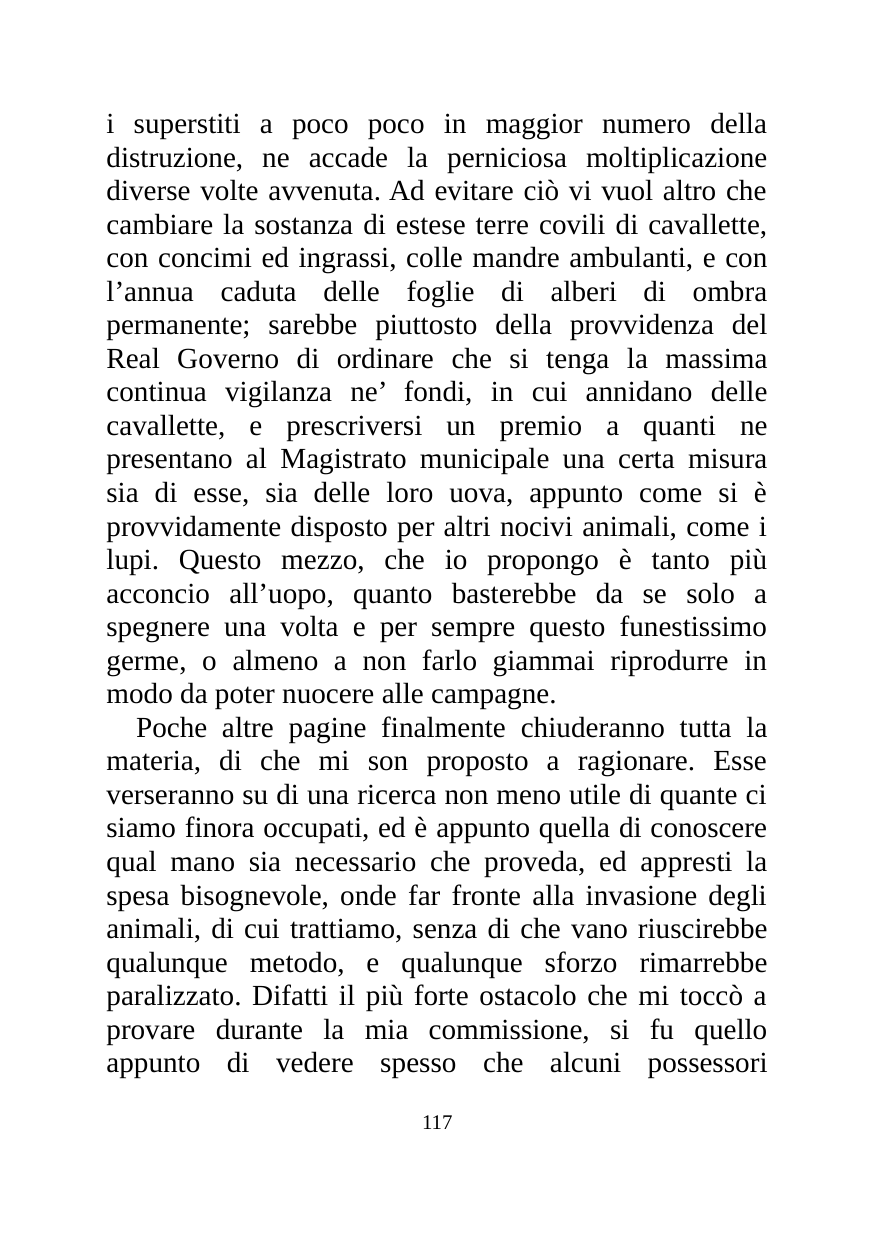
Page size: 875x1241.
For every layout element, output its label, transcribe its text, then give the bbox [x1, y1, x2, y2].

text i superstiti a poco poco in maggior numero della distruzione, ne accade la perniciosa moltiplicazione diverse volte avvenuta. Ad evitare ciò vi vuol altro che cambiare la sostanza di estese terre covili di cavallette, con concimi ed ingrassi, colle mandre ambulanti, e con l’annua caduta delle foglie di alberi di ombra permanente; sarebbe piuttosto della provvidenza del Real Governo di ordinare che si tenga la massima continua vigilanza ne’ fondi, in cui annidano delle cavallette, e prescriversi un premio a quanti ne presentano al Magistrato municipale una certa misura sia di esse, sia delle loro uova, appunto come si è provvidamente disposto per altri nocivi animali, come i lupi. Questo mezzo, che io propongo è tanto più acconcio all’uopo, quanto basterebbe da se solo a spegnere una volta e per sempre questo funestissimo germe, o almeno a non farlo giammai riprodurre in modo da poter nuocere alle campagne. [106, 106, 768, 710]
text Poche altre pagine finalmente chiuderanno tutta la materia, di che mi son proposto a ragionare. Esse verseranno su di una ricerca non meno utile di quante ci siamo finora occupati, ed è appunto quella di conoscere qual mano sia necessario che proveda, ed appresti la spesa bisognevole, onde far fronte alla invasione degli animali, di cui trattiamo, senza di che vano riuscirebbe qualunque metodo, e qualunque sforzo rimarrebbe paralizzato. Difatti il più forte ostacolo che mi toccò a provare durante la mia commissione, si fu quello appunto di vedere spesso che alcuni possessori [106, 710, 768, 1079]
